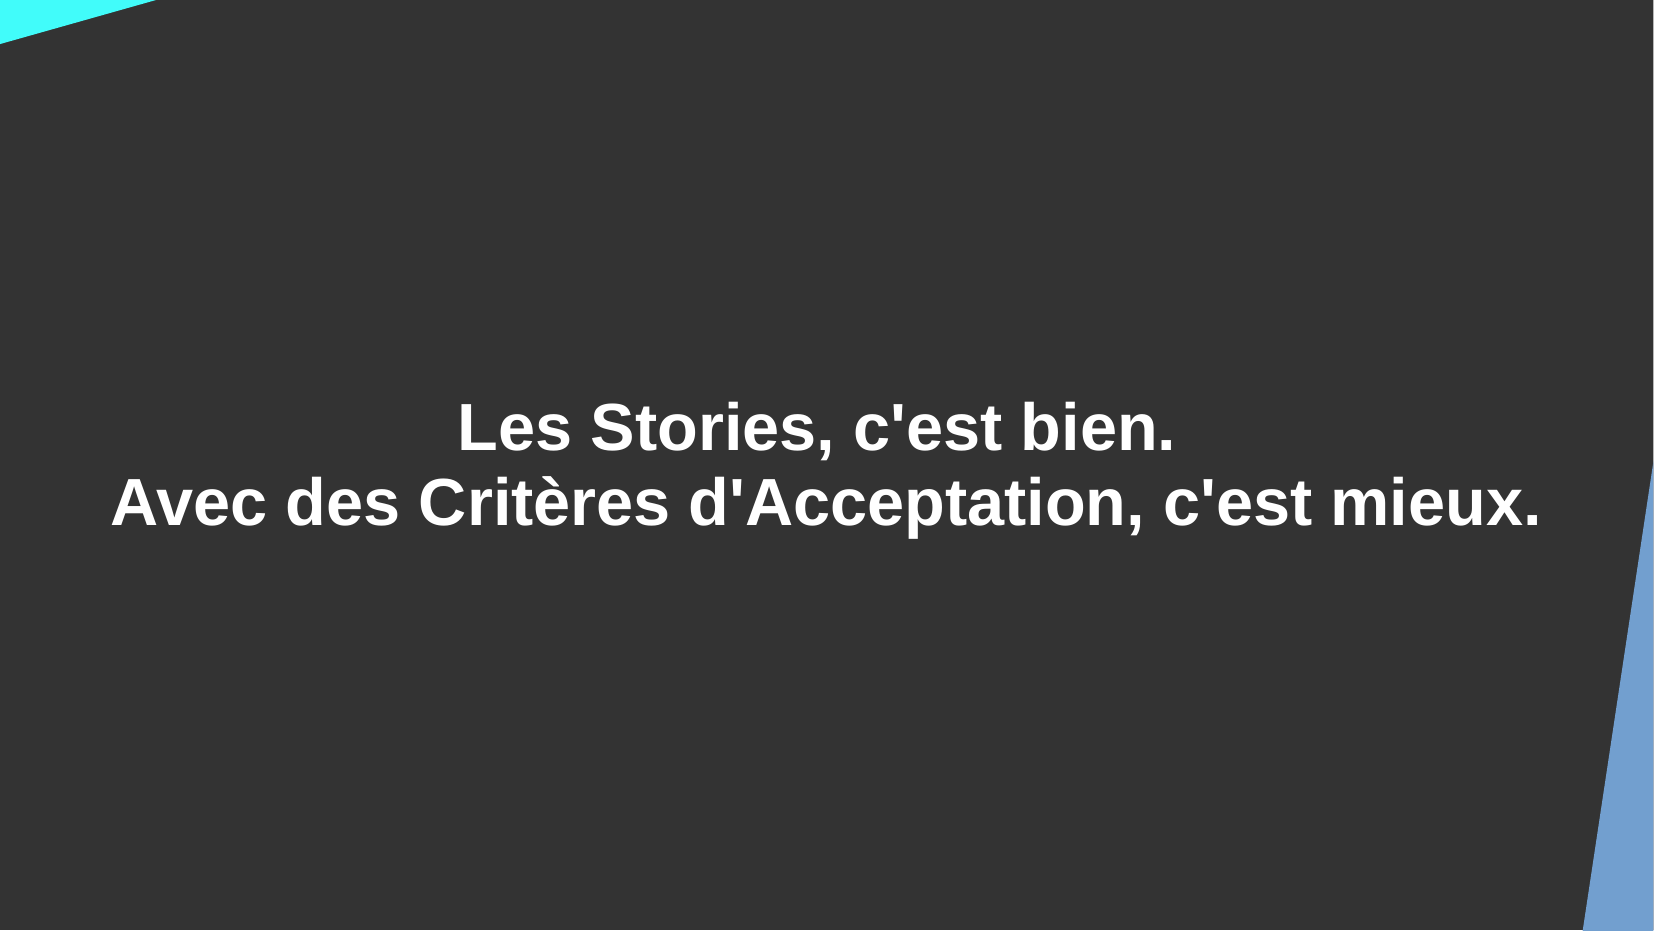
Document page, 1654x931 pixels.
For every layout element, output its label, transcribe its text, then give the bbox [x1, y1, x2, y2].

title Les Stories, c'est bien. Avec des Critères d'Acceptation, c'est mieux. [31, 367, 1622, 563]
text_box [1582, 457, 1654, 931]
text_box [0, 0, 157, 45]
